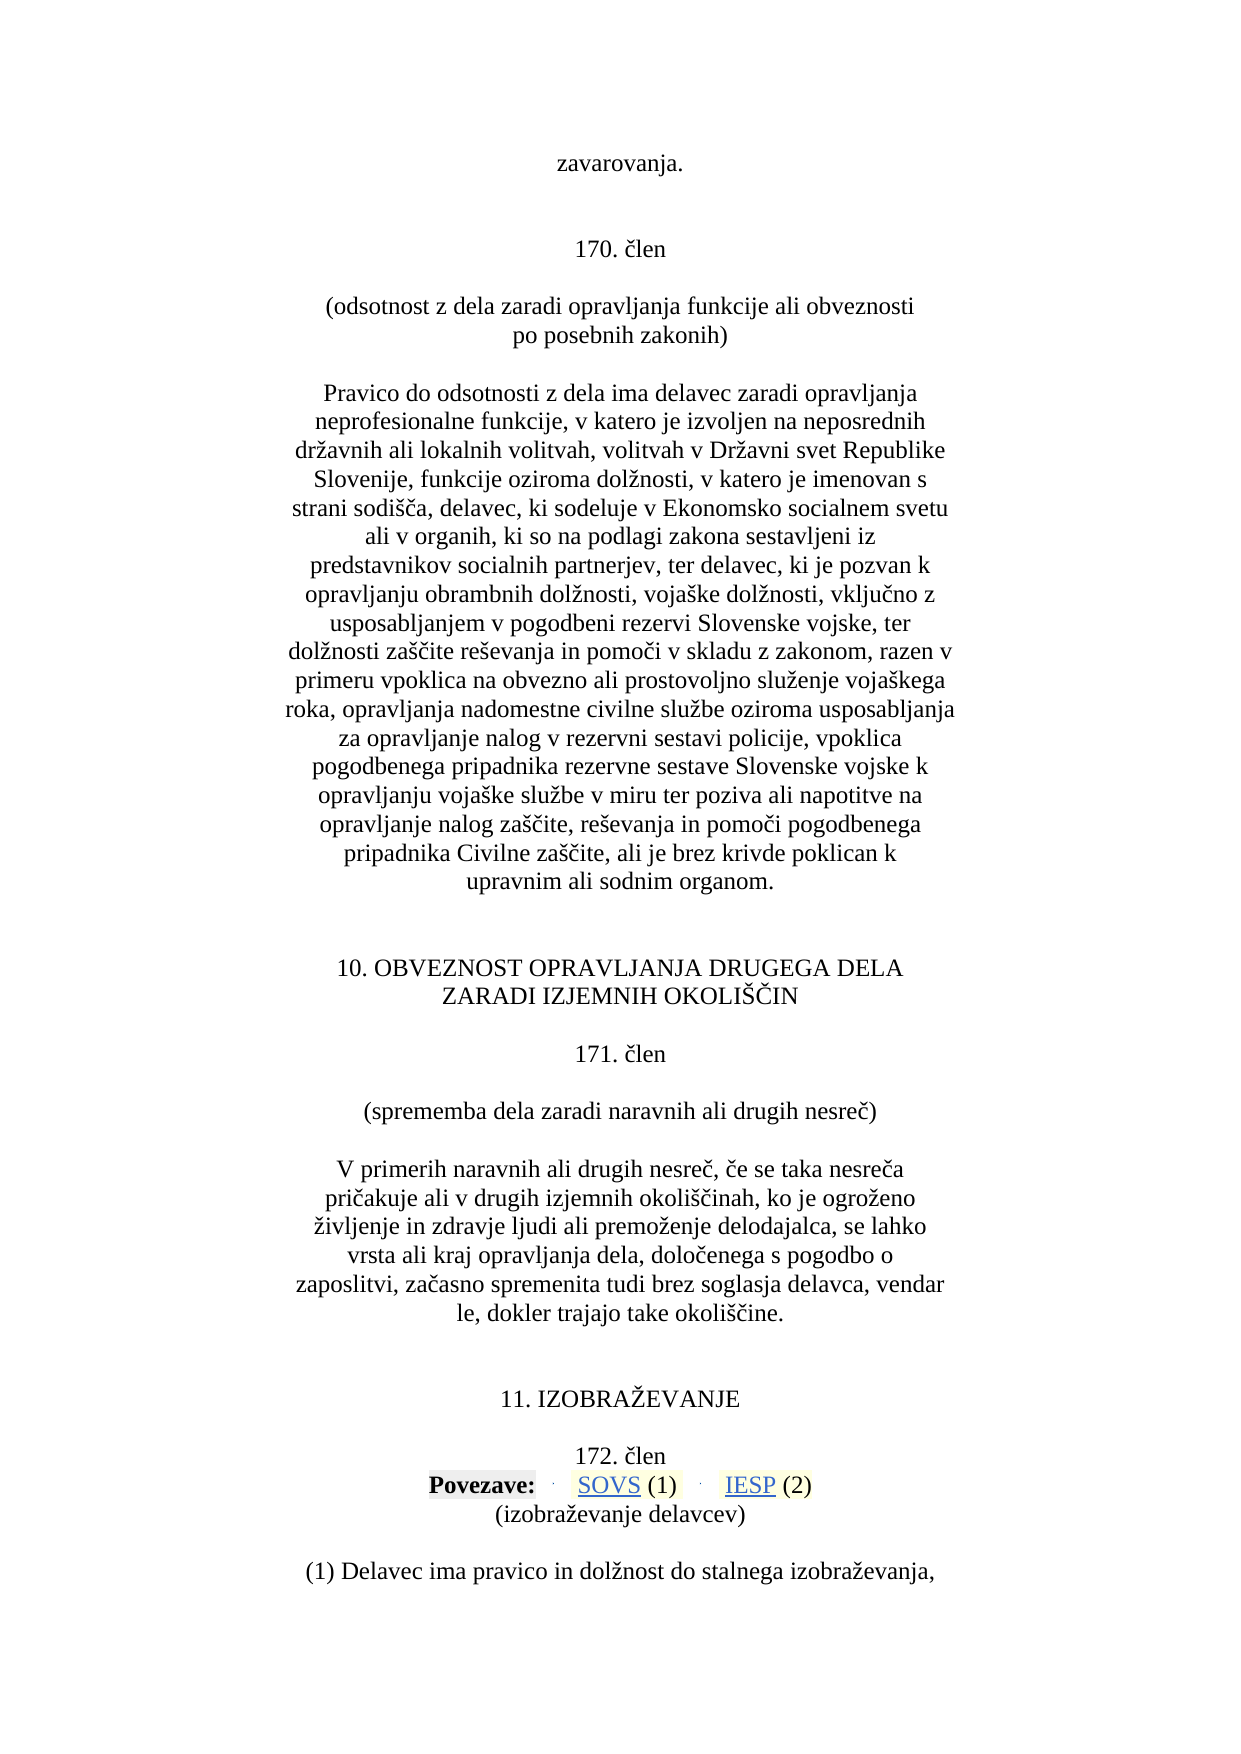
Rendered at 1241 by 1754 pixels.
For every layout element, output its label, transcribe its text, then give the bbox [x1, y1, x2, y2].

table_header zavarovanja. 170. člen (odsotnost z dela zaradi opravljanja funkcije ali obveznosti po posebnih zakonih) Pravico do odsotnosti z dela ima delavec zaradi opravljanja neprofesionalne funkcije, v katero je izvoljen na neposrednih državnih ali lokalnih volitvah, volitvah v Državni svet Republike Slovenije, funkcije oziroma dolžnosti, v katero je imenovan s strani sodišča, delavec, ki sodeluje v Ekonomsko socialnem svetu ali v organih, ki so na podlagi zakona sestavljeni iz predstavnikov socialnih partnerjev, ter delavec, ki je pozvan k opravljanju obrambnih dolžnosti, vojaške dolžnosti, vključno z usposabljanjem v pogodbeni rezervi Slovenske vojske, ter dolžnosti zaščite reševanja in pomoči v skladu z zakonom, razen v primeru vpoklica na obvezno ali prostovoljno služenje vojaškega roka, opravljanja nadomestne civilne službe oziroma usposabljanja za opravljanje nalog v rezervni sestavi policije, vpoklica pogodbenega pripadnika rezervne sestave Slovenske vojske k opravljanju vojaške službe v miru ter poziva ali napotitve na opravljanje nalog zaščite, reševanja in pomoči pogodbenega pripadnika Civilne zaščite, ali je brez krivde poklican k upravnim ali sodnim organom. 10. OBVEZNOST OPRAVLJANJA DRUGEGA DELA ZARADI IZJEMNIH OKOLIŠČIN 171. člen (sprememba dela zaradi naravnih ali drugih nesreč) V primerih naravnih ali drugih nesreč, če se taka nesreča pričakuje ali v drugih izjemnih okoliščinah, ko je ogroženo življenje in zdravje ljudi ali premoženje delodajalca, se lahko vrsta ali kraj opravljanja dela, določenega s pogodbo o zaposlitvi, začasno spremenita tudi brez soglasja delavca, vendar le, dokler trajajo take okoliščine. 11. IZOBRAŽEVANJE 172. člen Povezave: SOVS (1) IESP (2) (izobraževanje delavcev) (1) Delavec ima pravico in dolžnost do stalnega izobraževanja, [138, 148, 1102, 1585]
